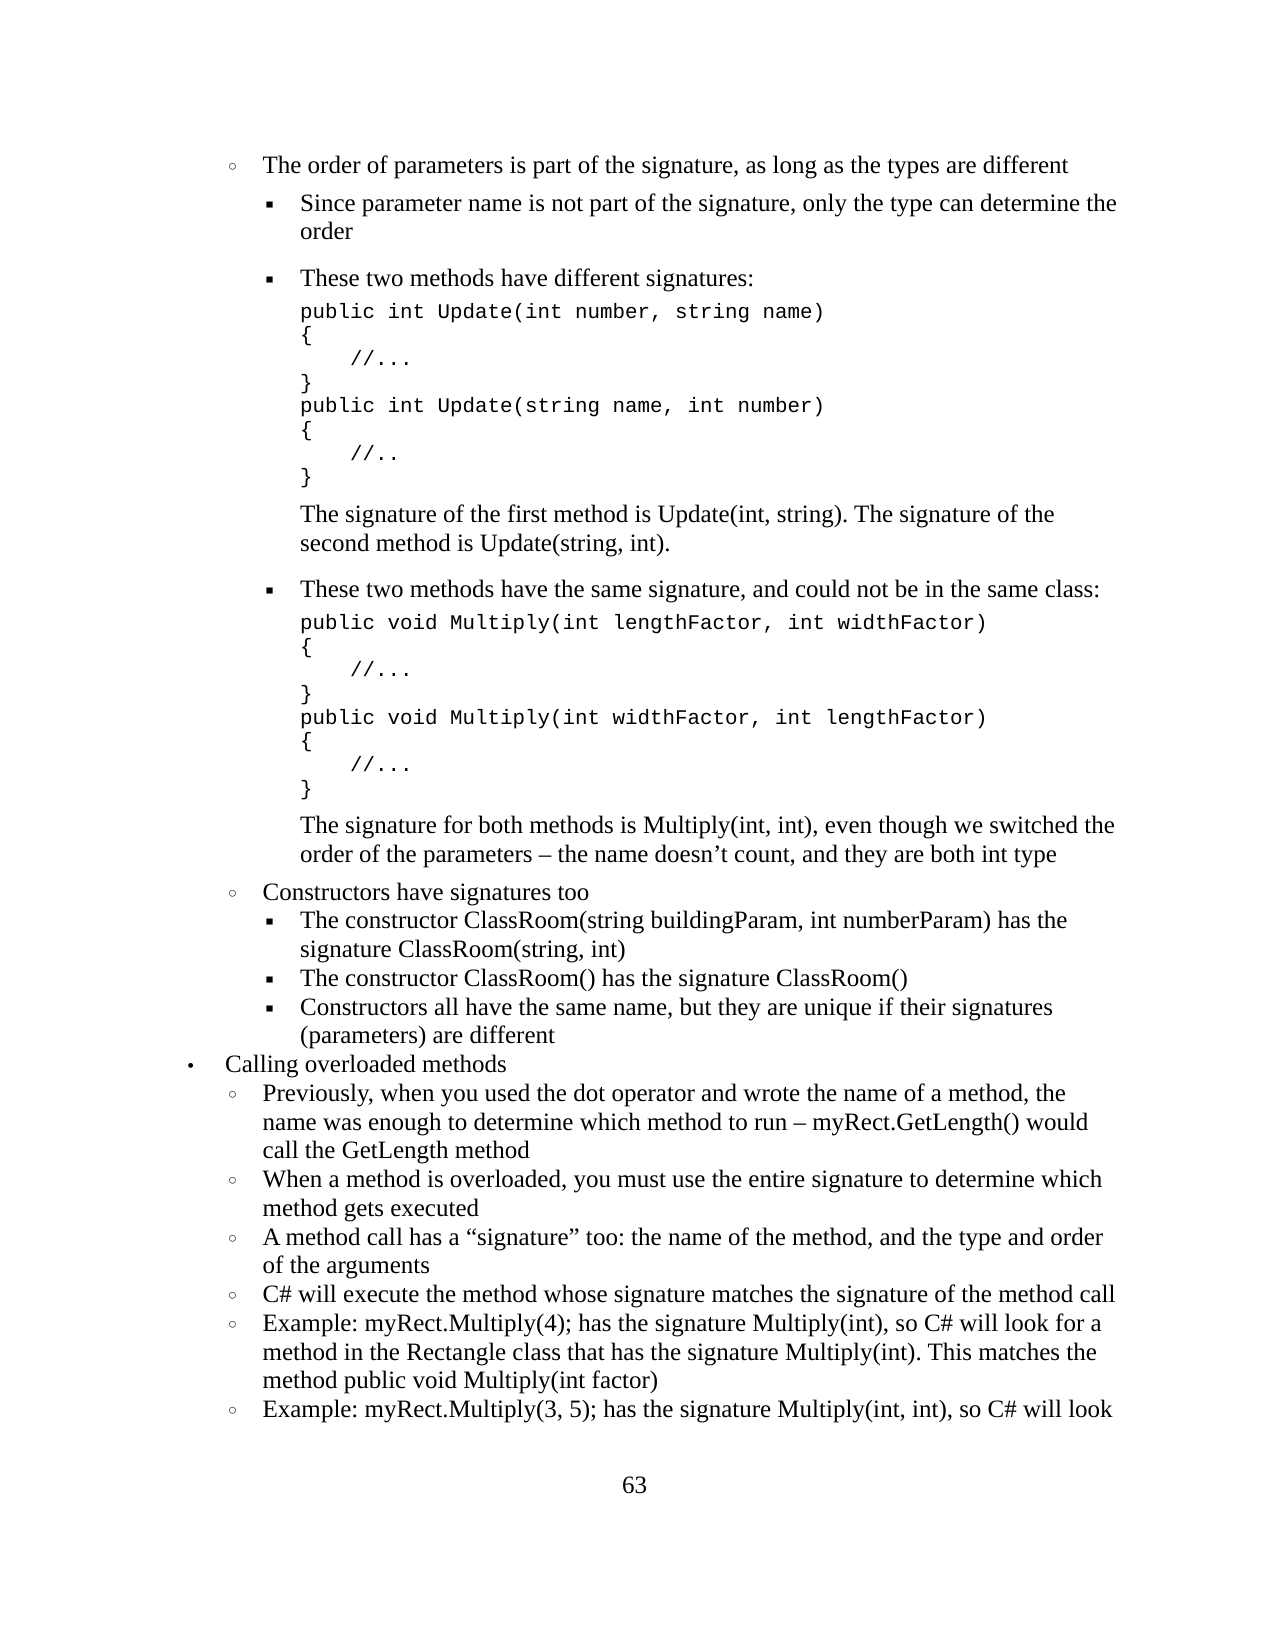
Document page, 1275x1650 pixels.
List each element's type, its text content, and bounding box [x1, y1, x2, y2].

list Example: myRect.Multiply(4); has the signature Multiply(int), so C# will look for a method in the Rectangle class that has the signature Multiply(int). This matches the method public void Multiply(int factor) [225, 1308, 1125, 1394]
list { [262, 636, 1125, 659]
list } [262, 372, 1125, 395]
list A method call has a “signature” too: the name of the method, and the type and order of the arguments [225, 1222, 1125, 1279]
list Since parameter name is not part of the signature, only the type can determine the order [262, 188, 1125, 245]
list Constructors all have the same name, but they are unique if their signatures (parameters) are different [262, 992, 1125, 1049]
list Previously, when you used the dot operator and wrote the name of a method, the name was enough to determine which method to run – myRect.GetLength() would call the GetLength method [225, 1078, 1125, 1164]
list The signature of the first method is Update(int, string). The signature of the second method is Update(string, int). [262, 499, 1125, 556]
list Calling overloaded methods [187, 1049, 1125, 1078]
list { [262, 324, 1125, 348]
list The constructor ClassRoom(string buildingParam, int numberParam) has the signature ClassRoom(string, int) [262, 905, 1125, 963]
list public int Update(string name, int number) [262, 395, 1125, 419]
list public void Multiply(int lengthFactor, int widthFactor) [262, 612, 1125, 636]
list { [262, 419, 1125, 443]
list These two methods have different signatures: [262, 263, 1125, 292]
list //... [262, 659, 1125, 683]
list } [262, 466, 1125, 490]
list These two methods have the same signature, and could not be in the same class: [262, 574, 1125, 603]
list //... [262, 754, 1125, 778]
list //... [262, 348, 1125, 372]
list //.. [262, 443, 1125, 466]
list Constructors have signatures too [225, 877, 1125, 905]
list The signature for both methods is Multiply(int, int), even though we switched the order of the parameters – the name doesn’t count, and they are both int type [262, 810, 1125, 868]
list public void Multiply(int widthFactor, int lengthFactor) [262, 707, 1125, 730]
list The order of parameters is part of the signature, as long as the types are different [225, 150, 1125, 179]
list When a method is overloaded, you must use the entire signature to determine which method gets executed [225, 1164, 1125, 1222]
list } [262, 683, 1125, 707]
list C# will execute the method whose signature matches the signature of the method call [225, 1279, 1125, 1308]
list public int Update(int number, string name) [262, 301, 1125, 324]
list { [262, 730, 1125, 754]
list The constructor ClassRoom() has the signature ClassRoom() [262, 963, 1125, 992]
list } [262, 778, 1125, 801]
list Example: myRect.Multiply(3, 5); has the signature Multiply(int, int), so C# will look [225, 1394, 1125, 1423]
